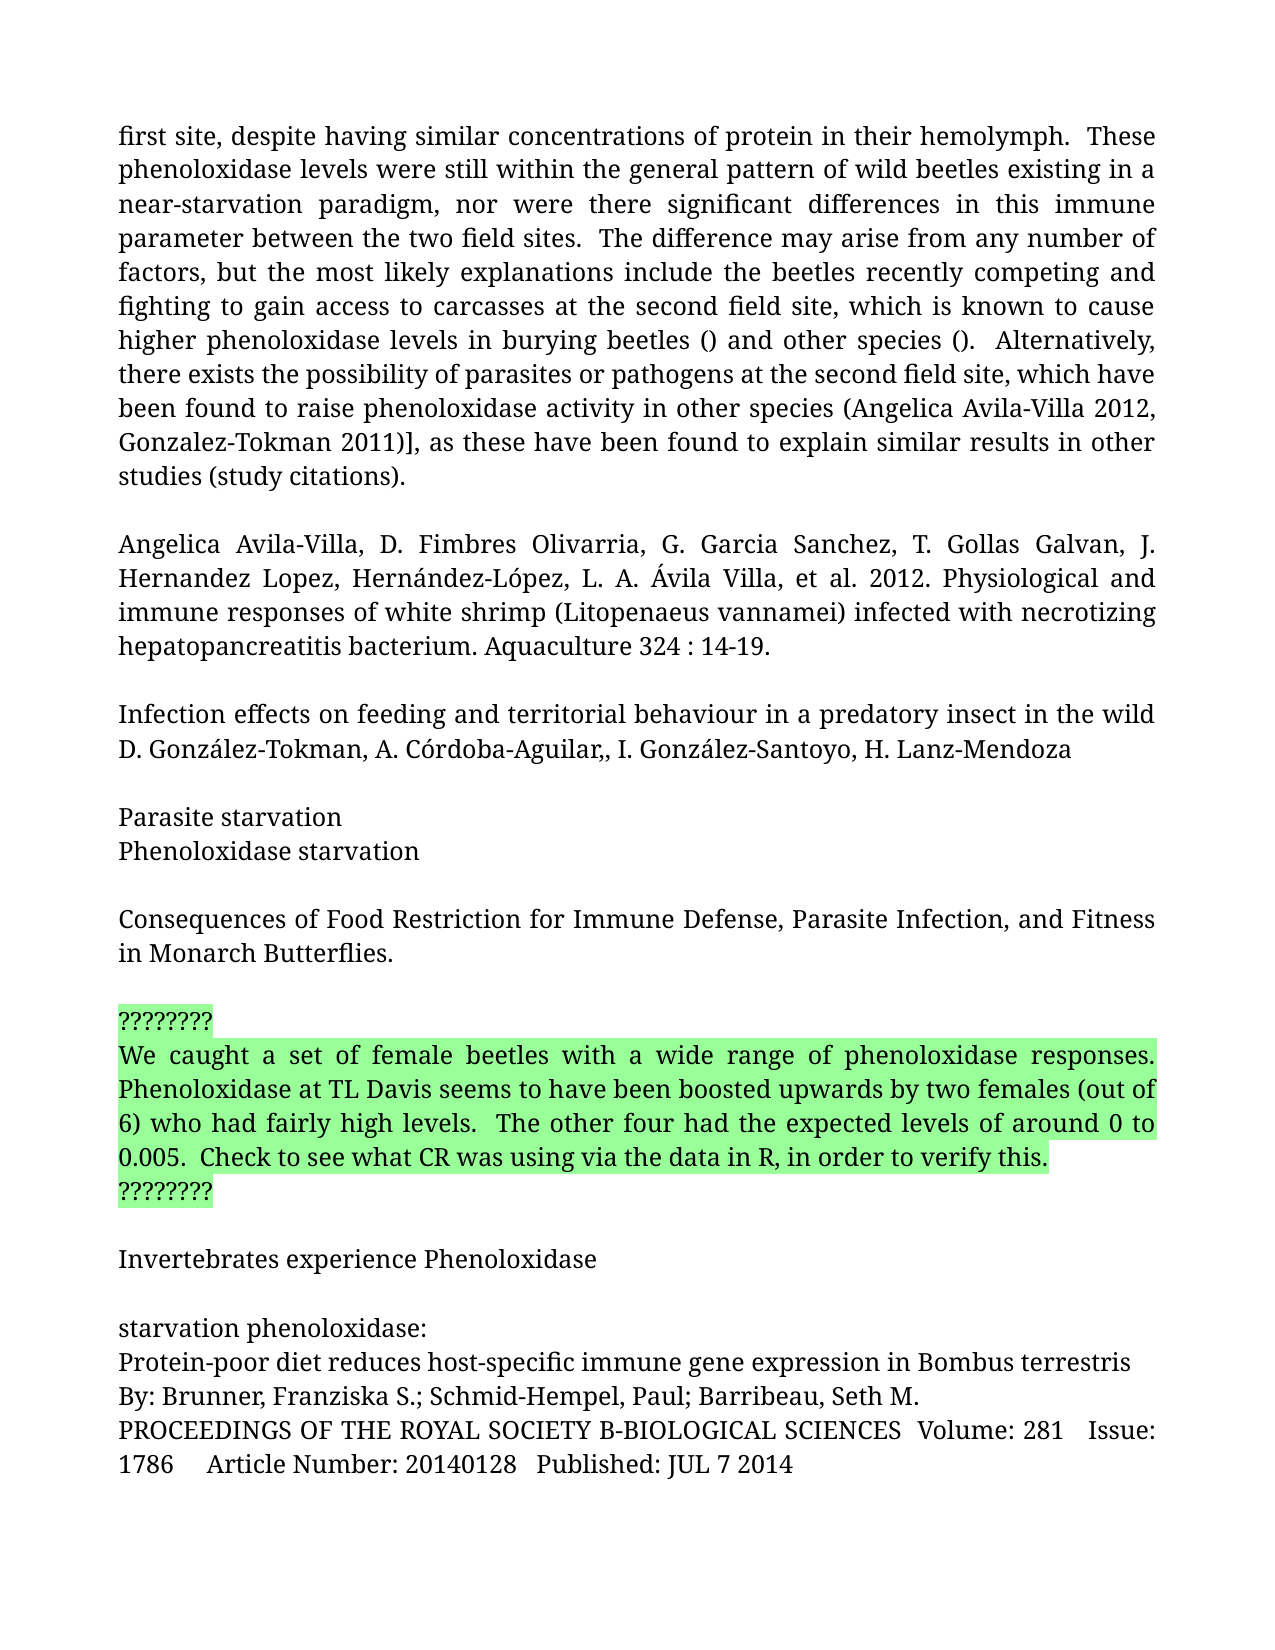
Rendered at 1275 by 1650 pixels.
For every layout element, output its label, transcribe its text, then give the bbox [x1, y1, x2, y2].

text We caught a set of female beetles with a wide range of phenoloxidase responses. Phenoloxidase at TL Davis seems to have been boosted upwards by two females (out of 6) who had fairly high levels. The other four had the expected levels of around 0 to 0.005. Check to see what CR was using via the data in R, in order to verify this. [118, 1038, 1157, 1174]
text Infection effects on feeding and territorial behaviour in a predatory insect in the wild D. González-Tokman, A. Córdoba-Aguilar,, I. González-Santoyo, H. Lanz-Mendoza [118, 697, 1157, 765]
text ???????? [118, 1004, 1157, 1038]
text starvation phenoloxidase: [118, 1310, 1157, 1344]
text Angelica Avila-Villa, D. Fimbres Olivarria, G. Garcia Sanchez, T. Gollas Galvan, J. Hernandez Lopez, Hernández-López, L. A. Ávila Villa, et al. 2012. Physiological and immune responses of white shrimp (Litopenaeus vannamei) infected with necrotizing hepatopancreatitis bacterium. Aquaculture 324 : 14-19. [118, 527, 1157, 663]
text Phenoloxidase starvation [118, 833, 1157, 867]
text Protein-poor diet reduces host-specific immune gene expression in Bombus terrestris [118, 1344, 1157, 1378]
text Parasite starvation [118, 799, 1157, 833]
text ???????? [118, 1174, 1157, 1208]
text Consequences of Food Restriction for Immune Defense, Parasite Infection, and Fitness in Monarch Butterflies. [118, 902, 1157, 970]
text Invertebrates experience Phenoloxidase [118, 1242, 1157, 1276]
text By: Brunner, Franziska S.; Schmid-Hempel, Paul; Barribeau, Seth M. [118, 1378, 1157, 1412]
text PROCEEDINGS OF THE ROYAL SOCIETY B-BIOLOGICAL SCIENCES Volume: 281 Issue: 1786 Article Number: 20140128 Published: JUL 7 2014 [118, 1412, 1157, 1481]
text first site, despite having similar concentrations of protein in their hemolymph. These phenoloxidase levels were still within the general pattern of wild beetles existing in a near-starvation paradigm, nor were there significant differences in this immune parameter between the two field sites. The difference may arise from any number of factors, but the most likely explanations include the beetles recently competing and fighting to gain access to carcasses at the second field site, which is known to cause higher phenoloxidase levels in burying beetles () and other species (). Alternatively, there exists the possibility of parasites or pathogens at the second field site, which have been found to raise phenoloxidase activity in other species (Angelica Avila-Villa 2012, Gonzalez-Tokman 2011)], as these have been found to explain similar results in other studies (study citations). [118, 118, 1157, 493]
